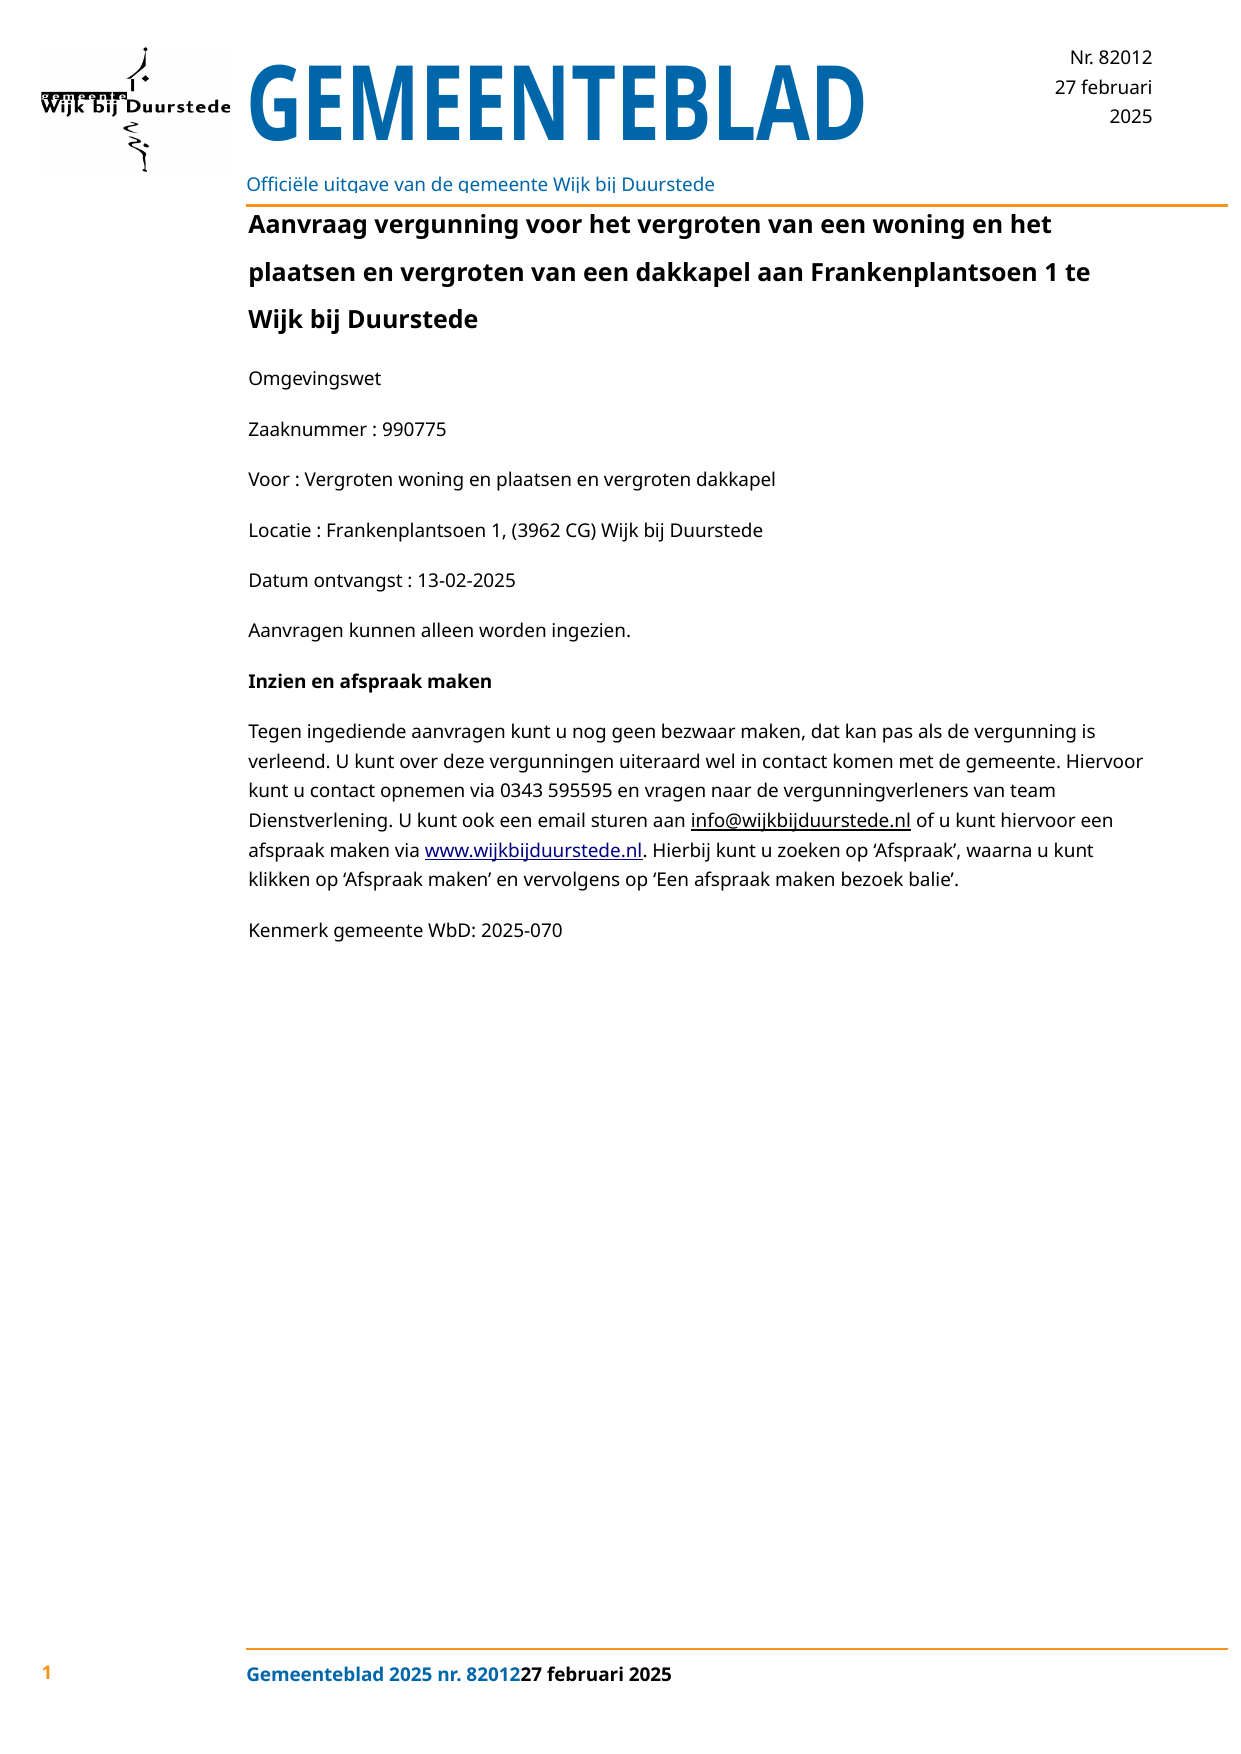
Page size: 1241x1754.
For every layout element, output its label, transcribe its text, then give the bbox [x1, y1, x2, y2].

text Tegen ingediende aanvragen kunt u nog geen bezwaar maken, dat kan pas als de vergunning is verleend. U kunt over deze vergunningen uiteraard wel in contact komen met de gemeente. Hiervoor kunt u contact opnemen via 0343 595595 en vragen naar de vergunningverleners van team Dienstverlening. U kunt ook een email sturen aan info@wijkbijduurstede.nl of u kunt hiervoor een afspraak maken via www.wijkbijduurstede.nl. Hierbij kunt u zoeken op ‘Afspraak’, waarna u kunt klikken op ‘Afspraak maken’ en vervolgens op ‘Een afspraak maken bezoek balie’. [248, 718, 1152, 892]
text Zaaknummer : 990775 [248, 416, 1152, 442]
text Omgevingswet [248, 366, 1152, 391]
text Voor : Vergroten woning en plaatsen en vergroten dakkapel [248, 466, 1152, 492]
text Inzien en afspraak maken [248, 668, 1152, 694]
text Datum ontvangst : 13-02-2025 [248, 567, 1152, 593]
text Locatie : Frankenplantsoen 1, (3962 CG) Wijk bij Duurstede [248, 517, 1152, 542]
picture [41, 47, 231, 172]
text Kenmerk gemeente WbD: 2025-070 [248, 917, 1152, 942]
text Aanvragen kunnen alleen worden ingezien. [248, 618, 1152, 643]
text Aanvraag vergunning voor het vergroten van een woning en het plaatsen en vergroten van een dakkapel aan Frankenplantsoen 1 te Wijk bij Duurstede [248, 207, 1152, 336]
